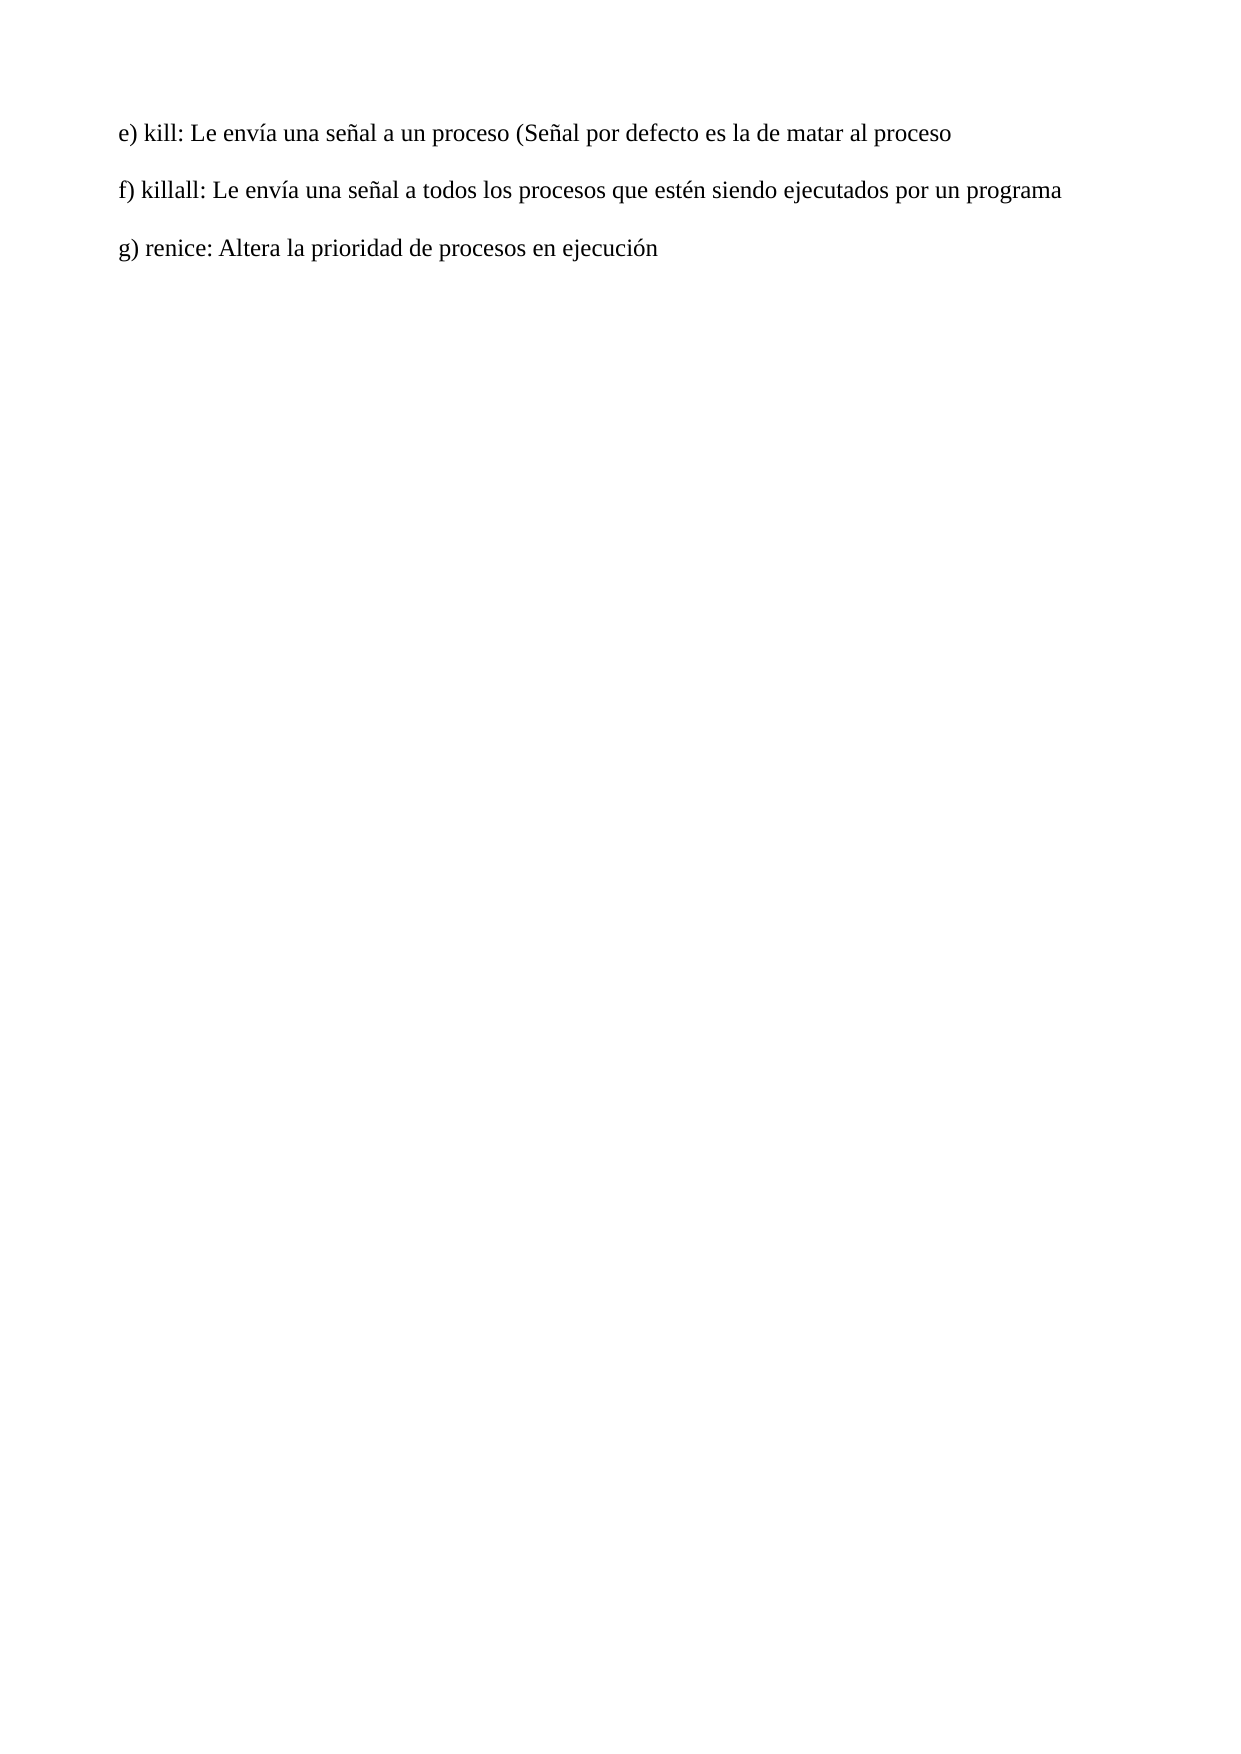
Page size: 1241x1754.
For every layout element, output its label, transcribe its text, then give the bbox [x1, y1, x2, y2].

text f) killall: Le envía una señal a todos los procesos que estén siendo ejecutados por un programa [118, 176, 1122, 204]
text g) renice: Altera la prioridad de procesos en ejecución [118, 233, 1122, 262]
text e) kill: Le envía una señal a un proceso (Señal por defecto es la de matar al proceso [118, 118, 1122, 147]
